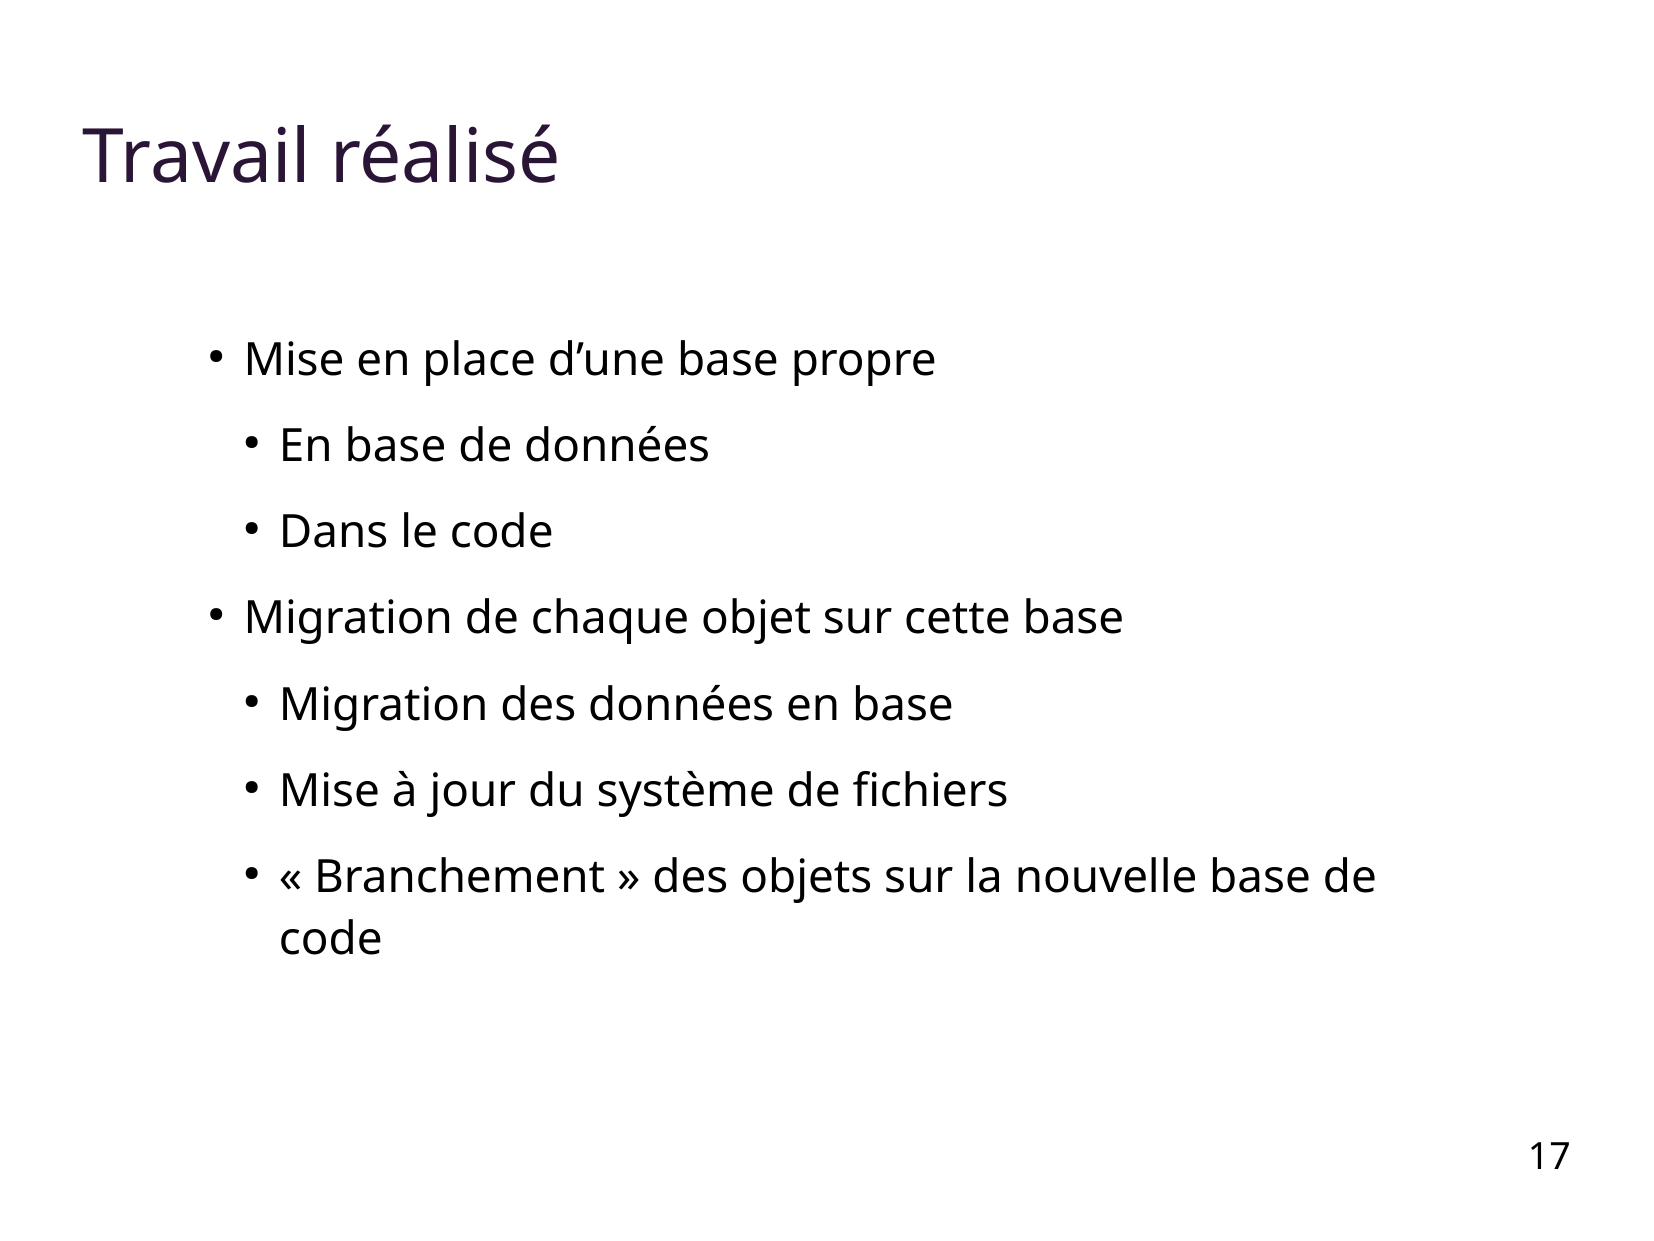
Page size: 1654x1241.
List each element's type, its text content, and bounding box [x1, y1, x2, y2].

title Travail réalisé [82, 102, 1571, 310]
text_box Mise en place d’une base propre En base de données Dans le code Migration de chaque objet sur cette base Migration des données en base Mise à jour du système de fichiers « Branchement » des objets sur la nouvelle base de code [193, 318, 1461, 971]
